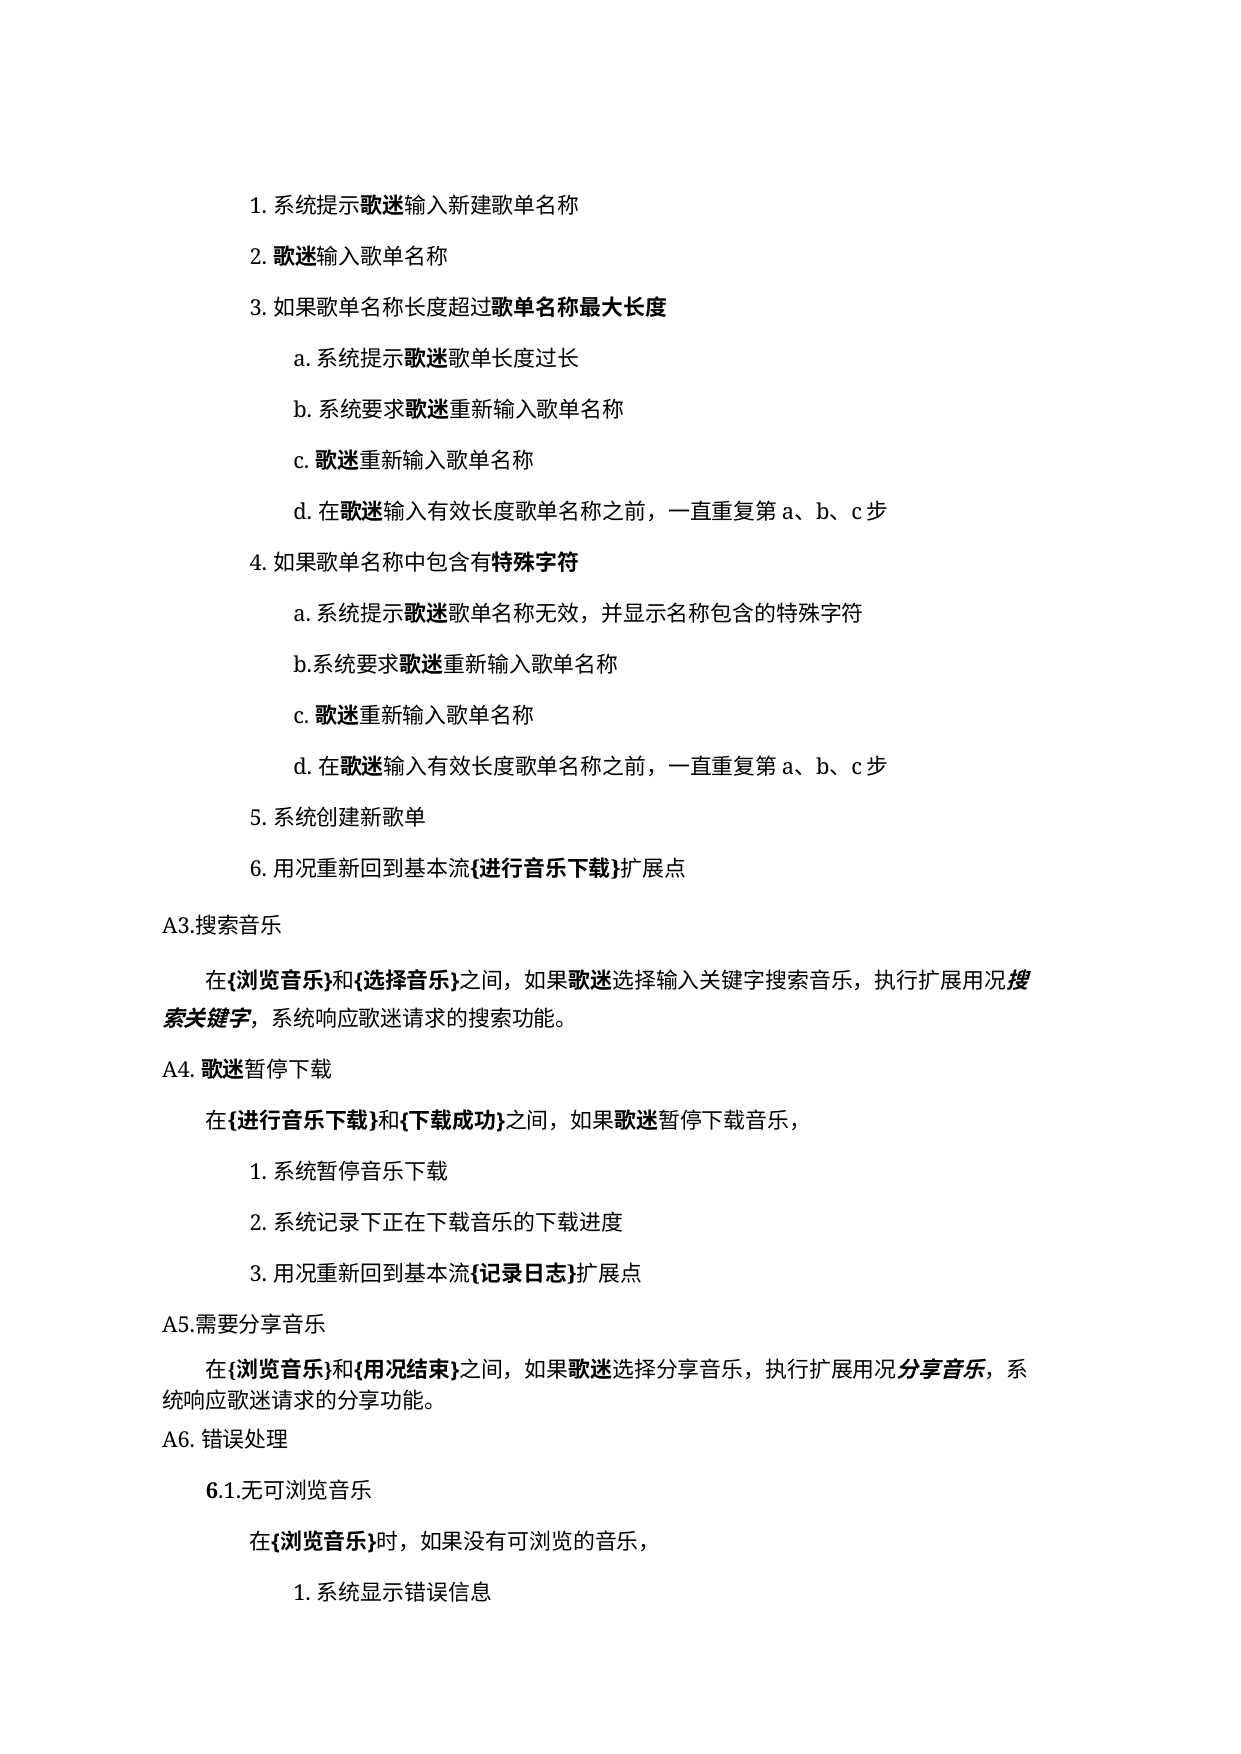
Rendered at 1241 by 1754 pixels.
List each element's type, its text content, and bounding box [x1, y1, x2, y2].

text 2. 系统记录下正在下载音乐的下载进度 [118, 1205, 1122, 1237]
text c. 歌迷重新输入歌单名称 [118, 443, 1122, 474]
text A6. 错误处理 [118, 1422, 1122, 1453]
text 在{进行音乐下载}和{下载成功}之间，如果歌迷暂停下载音乐， [118, 1103, 1122, 1134]
text 5. 系统创建新歌单 [118, 800, 1122, 832]
text 4. 如果歌单名称中包含有特殊字符 [118, 545, 1122, 577]
text 2. 歌迷输入歌单名称 [118, 239, 1122, 270]
text 1. 系统提示歌迷输入新建歌单名称 [118, 188, 1122, 219]
text 在{浏览音乐}和{用况结束}之间，如果歌迷选择分享音乐，执行扩展用况分享音乐，系 统响应歌迷请求的分享功能。 [118, 1352, 1122, 1415]
text 3. 用况重新回到基本流{记录日志}扩展点 [118, 1256, 1122, 1288]
text a. 系统提示歌迷歌单长度过长 [118, 341, 1122, 372]
text 在{浏览音乐}时，如果没有可浏览的音乐， [118, 1524, 1122, 1555]
text d. 在歌迷输入有效长度歌单名称之前，一直重复第a、b、c步 [118, 494, 1122, 526]
text 6.1.无可浏览音乐 [118, 1473, 1122, 1504]
text A3.搜索音乐 [118, 902, 1122, 942]
text A5.需要分享音乐 [118, 1307, 1122, 1339]
text a. 系统提示歌迷歌单名称无效，并显示名称包含的特殊字符 [118, 596, 1122, 628]
text b. 系统要求歌迷重新输入歌单名称 [118, 392, 1122, 423]
text A4. 歌迷暂停下载 [118, 1052, 1122, 1083]
text 3. 如果歌单名称长度超过歌单名称最大长度 [118, 290, 1122, 321]
text 1. 系统显示错误信息 [118, 1575, 1122, 1606]
text b.系统要求歌迷重新输入歌单名称 [118, 647, 1122, 679]
text 6. 用况重新回到基本流{进行音乐下载}扩展点 [118, 851, 1122, 883]
text d. 在歌迷输入有效长度歌单名称之前，一直重复第a、b、c步 [118, 749, 1122, 781]
text 1. 系统暂停音乐下载 [118, 1154, 1122, 1186]
text 在{浏览音乐}和{选择音乐}之间，如果歌迷选择输入关键字搜索音乐，执行扩展用况搜 索关键字，系统响应歌迷请求的搜索功能。 [118, 963, 1122, 1032]
text c. 歌迷重新输入歌单名称 [118, 698, 1122, 730]
